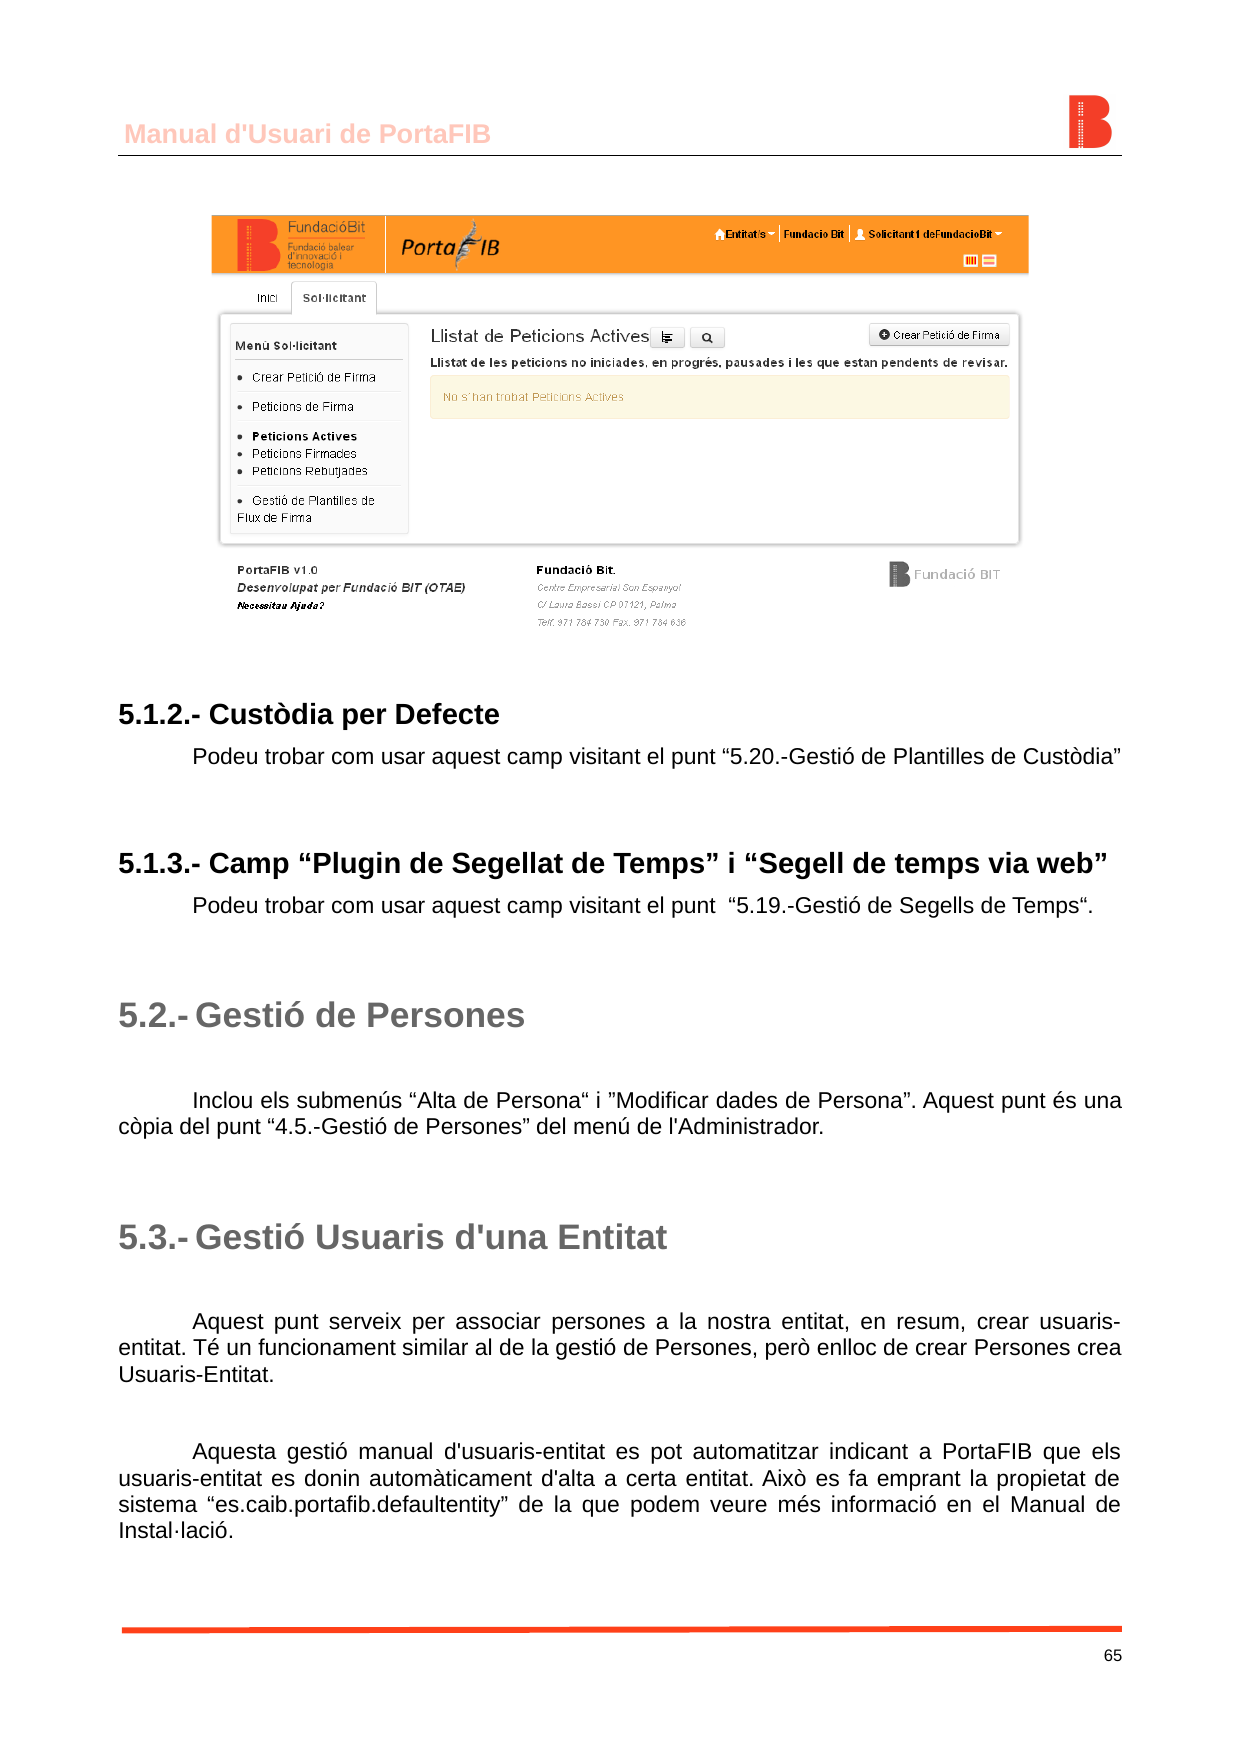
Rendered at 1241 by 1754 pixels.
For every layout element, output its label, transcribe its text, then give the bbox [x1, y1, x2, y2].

text Podeu trobar com usar aquest camp visitant el punt “5.20.-Gestió de Plantilles de Custòdia” [118, 743, 1122, 769]
subtitle Gestió de Persones [118, 995, 1122, 1035]
text Podeu trobar com usar aquest camp visitant el punt “5.19.-Gestió de Segells de Temps“. [118, 892, 1122, 918]
picture [1063, 94, 1117, 150]
text Aquesta gestió manual d'usuaris-entitat es pot automatitzar indicant a PortaFIB que els usuaris-entitat es donin automàticament d'alta a certa entitat. Això es fa emprant la propietat de sistema “es.caib.portafib.defaultentity” de la que podem veure més informació en el Manual de Instal·lació. [118, 1438, 1122, 1544]
subtitle Camp “Plugin de Segellat de Temps” i “Segell de temps via web” [118, 846, 1122, 879]
picture [211, 215, 1029, 660]
text Inclou els submenús “Alta de Persona“ i ”Modificar dades de Persona”. Aquest punt és una còpia del punt “4.5.-Gestió de Persones” del menú de l'Administrador. [118, 1087, 1122, 1139]
subtitle Gestió Usuaris d'una Entitat [118, 1216, 1122, 1257]
subtitle Custòdia per Defecte [118, 697, 1122, 731]
text Aquest punt serveix per associar persones a la nostra entitat, en resum, crear usuaris-entitat. Té un funcionament similar al de la gestió de Persones, però enlloc de crear Persones crea Usuaris-Entitat. [118, 1308, 1122, 1387]
